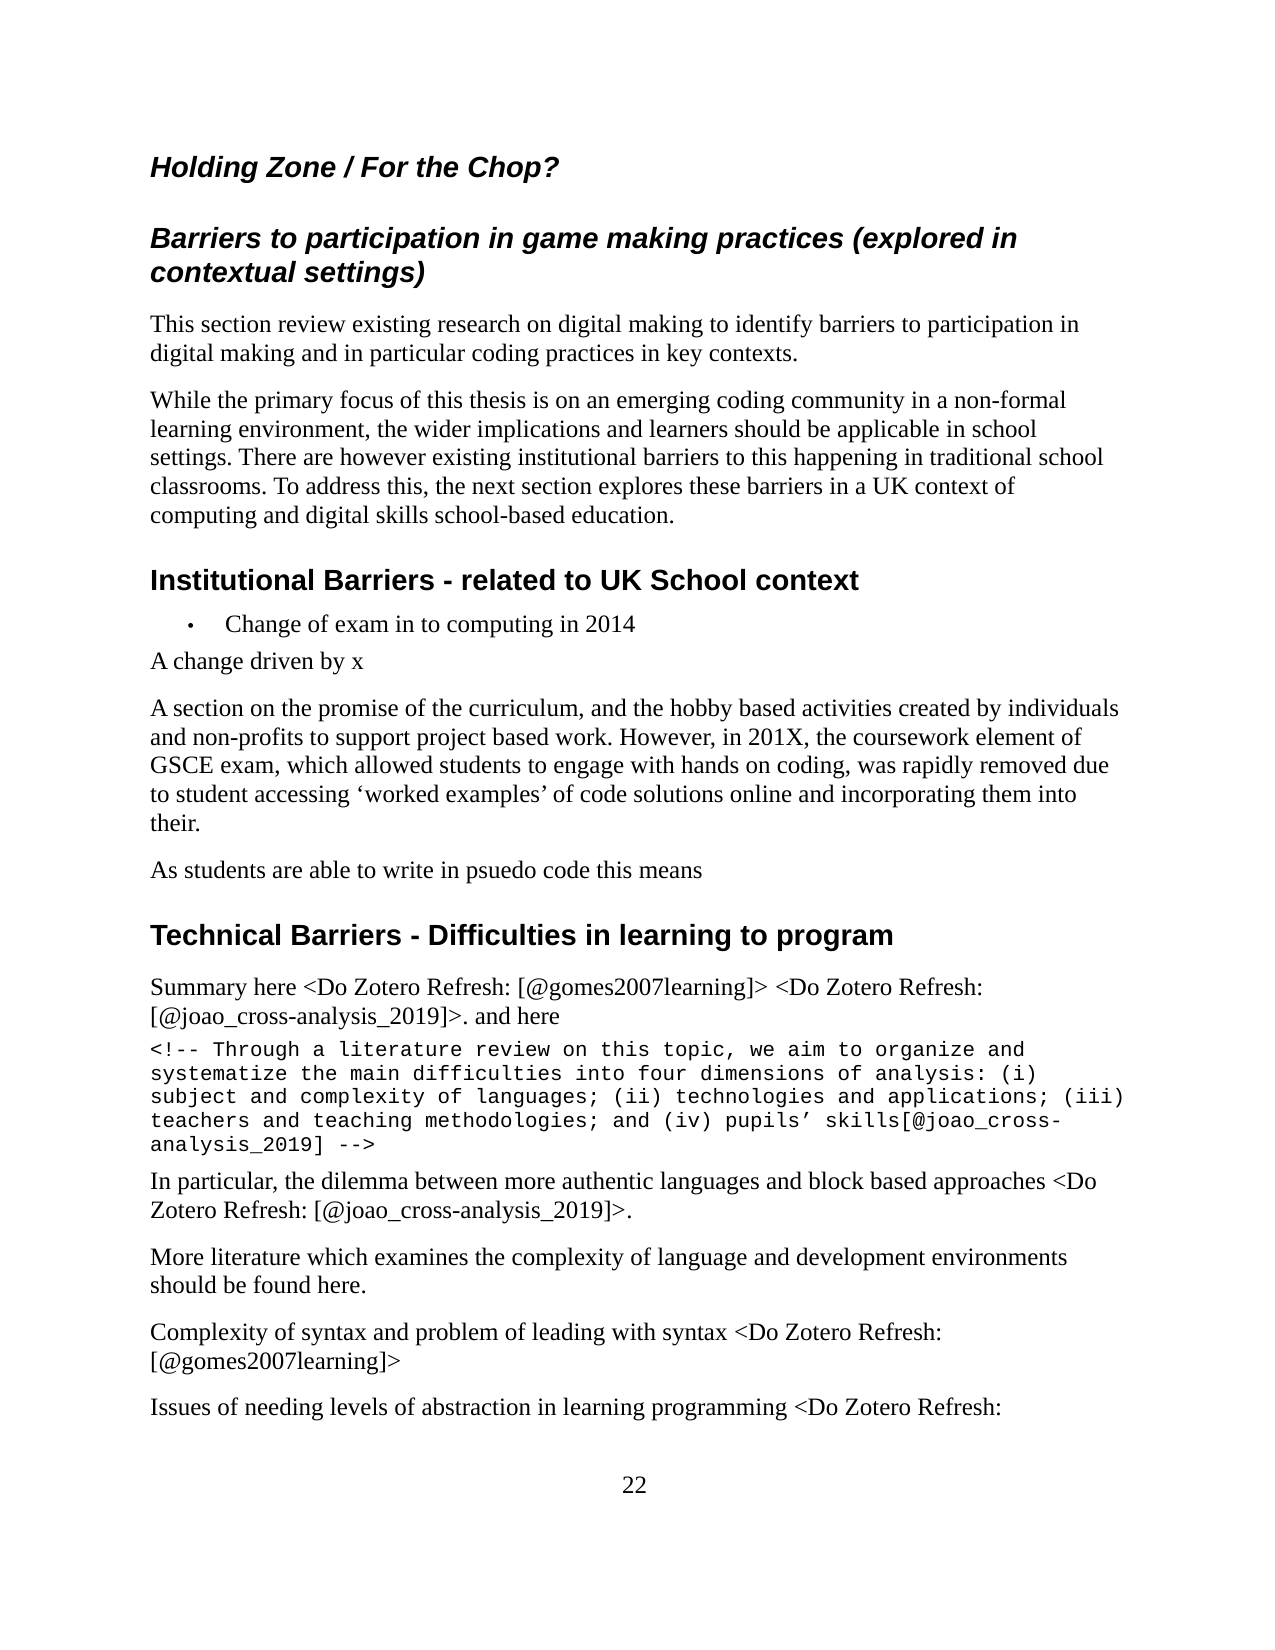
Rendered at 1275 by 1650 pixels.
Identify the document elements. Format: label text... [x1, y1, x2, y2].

text More literature which examines the complexity of language and development environments should be found here. [150, 1242, 1125, 1299]
text Complexity of syntax and problem of leading with syntax <Do Zotero Refresh: [@gomes2007learning]> [150, 1317, 1125, 1374]
text As students are able to write in psuedo code this means [150, 855, 1125, 883]
text In particular, the dilemma between more authentic languages and block based approaches <Do Zotero Refresh: [@joao_cross-analysis_2019]>. [150, 1166, 1125, 1224]
text A change driven by x [150, 646, 1125, 675]
subtitle Technical Barriers - Difficulties in learning to program [150, 917, 1125, 951]
subtitle Institutional Barriers - related to UK School context [150, 563, 1125, 596]
text This section review existing research on digital making to identify barriers to participation in digital making and in particular coding practices in key contexts. [150, 309, 1125, 367]
subtitle Holding Zone / For the Chop? [150, 150, 1125, 183]
text Issues of needing levels of abstraction in learning programming <Do Zotero Refresh: [150, 1392, 1125, 1421]
text Summary here <Do Zotero Refresh: [@gomes2007learning]> <Do Zotero Refresh: [@joao_cross-analysis_2019]>. and here [150, 972, 1125, 1030]
text A section on the promise of the curriculum, and the hobby based activities created by individuals and non-profits to support project based work. However, in 201X, the coursework element of GSCE exam, which allowed students to engage with hands on coding, was rapidly removed due to student accessing ‘worked examples’ of code solutions online and incorporating them into their. [150, 693, 1125, 837]
subtitle Barriers to participation in game making practices (explored in contextual settings) [150, 221, 1125, 288]
text While the primary focus of this thesis is on an emerging coding community in a non-formal learning environment, the wider implications and learners should be applicable in school settings. There are however existing institutional barriers to this happening in traditional school classrooms. To address this, the next section explores these barriers in a UK context of computing and digital skills school-based education. [150, 385, 1125, 529]
list Change of exam in to computing in 2014 [187, 609, 1125, 637]
text <!-- Through a literature review on this topic, we aim to organize and systematize the main difficulties into four dimensions of analysis: (i) subject and complexity of languages; (ii) technologies and applications; (iii) teachers and teaching methodologies; and (iv) pupils’ skills[@joao_cross-analysis_2019] --> [150, 1039, 1125, 1157]
